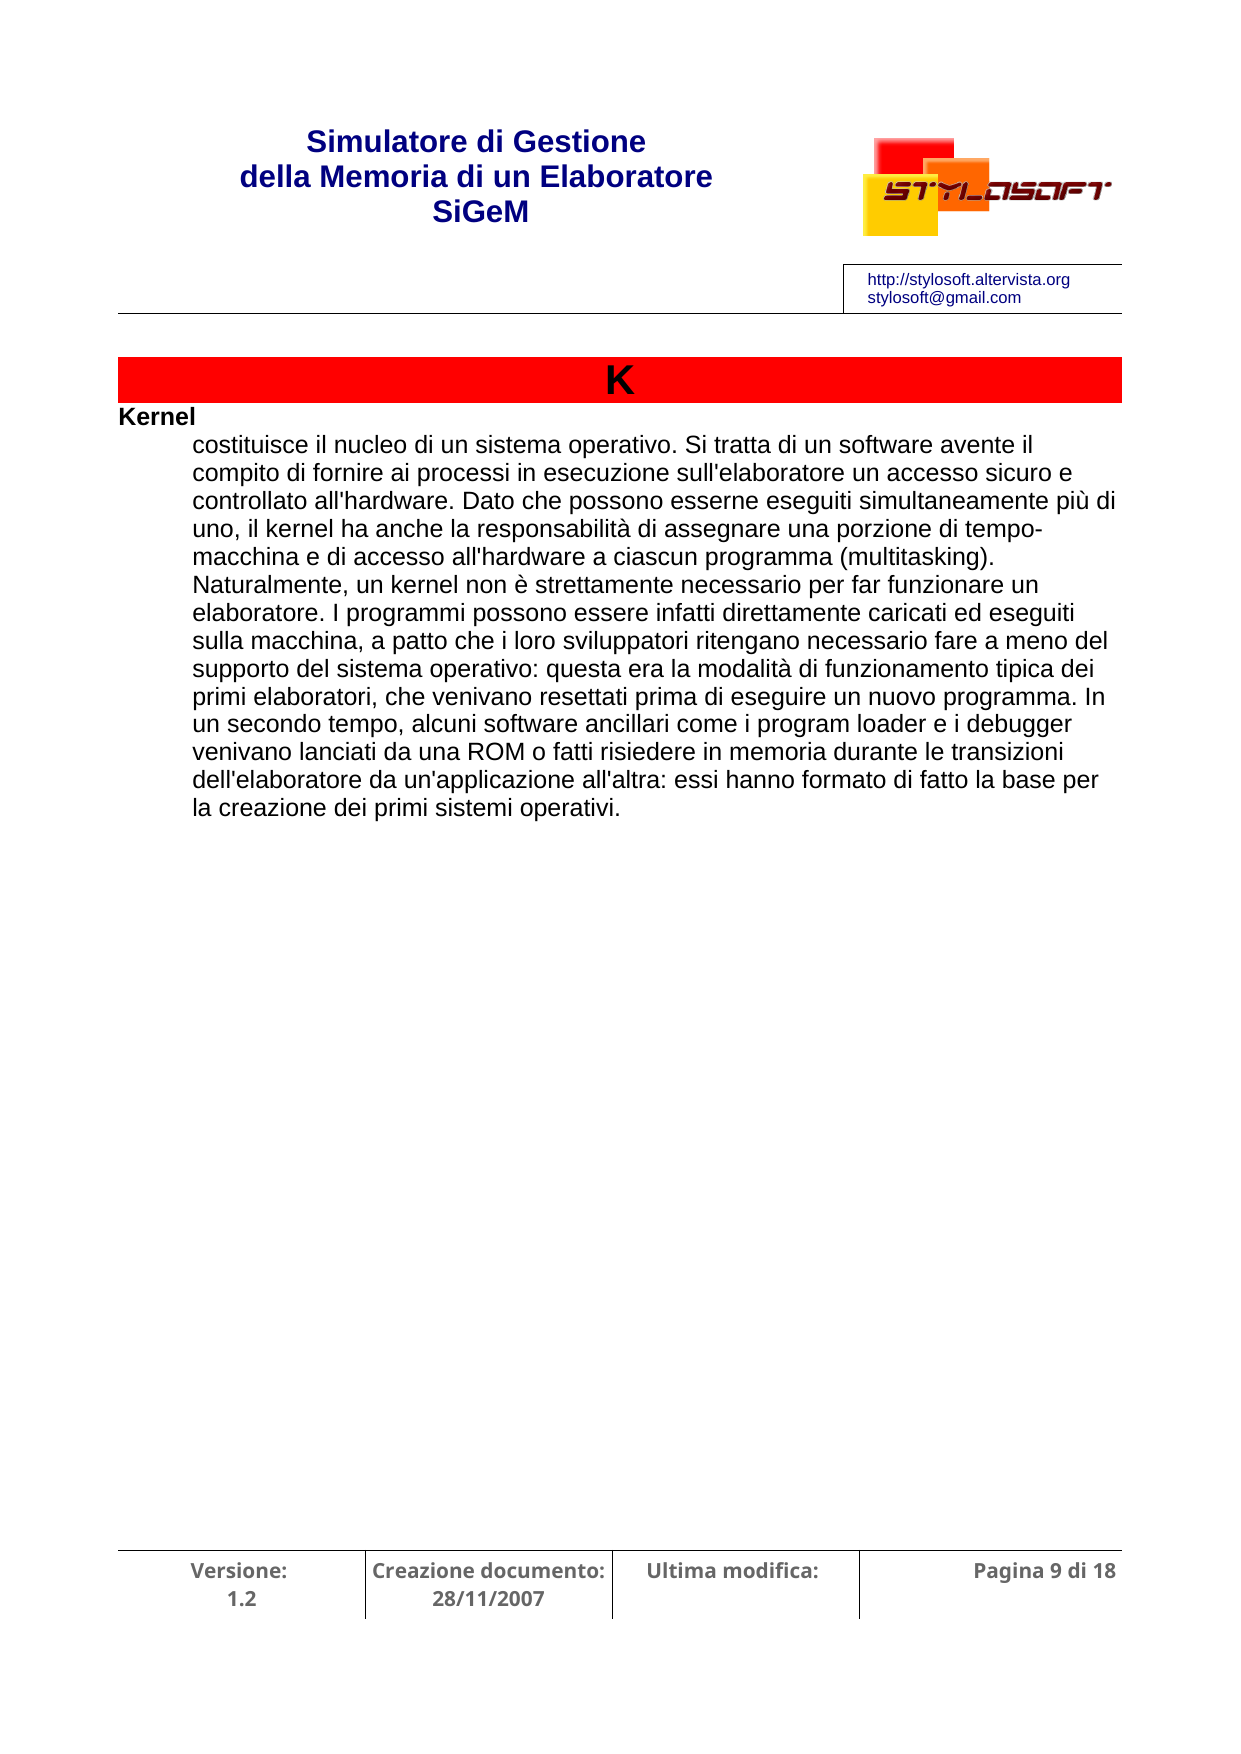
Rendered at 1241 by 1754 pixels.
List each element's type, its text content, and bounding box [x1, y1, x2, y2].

text costituisce il nucleo di un sistema operativo. Si tratta di un software avente il compito di fornire ai processi in esecuzione sull'elaboratore un accesso sicuro e controllato all'hardware. Dato che possono esserne eseguiti simultaneamente più di uno, il kernel ha anche la responsabilità di assegnare una porzione di tempo- macchina e di accesso all'hardware a ciascun programma (multitasking). [118, 431, 1122, 571]
picture [848, 123, 1117, 247]
text Naturalmente, un kernel non è strettamente necessario per far funzionare un elaboratore. I programmi possono essere infatti direttamente caricati ed eseguiti sulla macchina, a patto che i loro sviluppatori ritengano necessario fare a meno del supporto del sistema operativo: questa era la modalità di funzionamento tipica dei primi elaboratori, che venivano resettati prima di eseguire un nuovo programma. In un secondo tempo, alcuni software ancillari come i program loader e i debugger venivano lanciati da una ROM o fatti risiedere in memoria durante le transizioni dell'elaboratore da un'applicazione all'altra: essi hanno formato di fatto la base per la creazione dei primi sistemi operativi. [118, 571, 1122, 822]
text Kernel [118, 403, 1122, 431]
text K [118, 357, 1122, 403]
